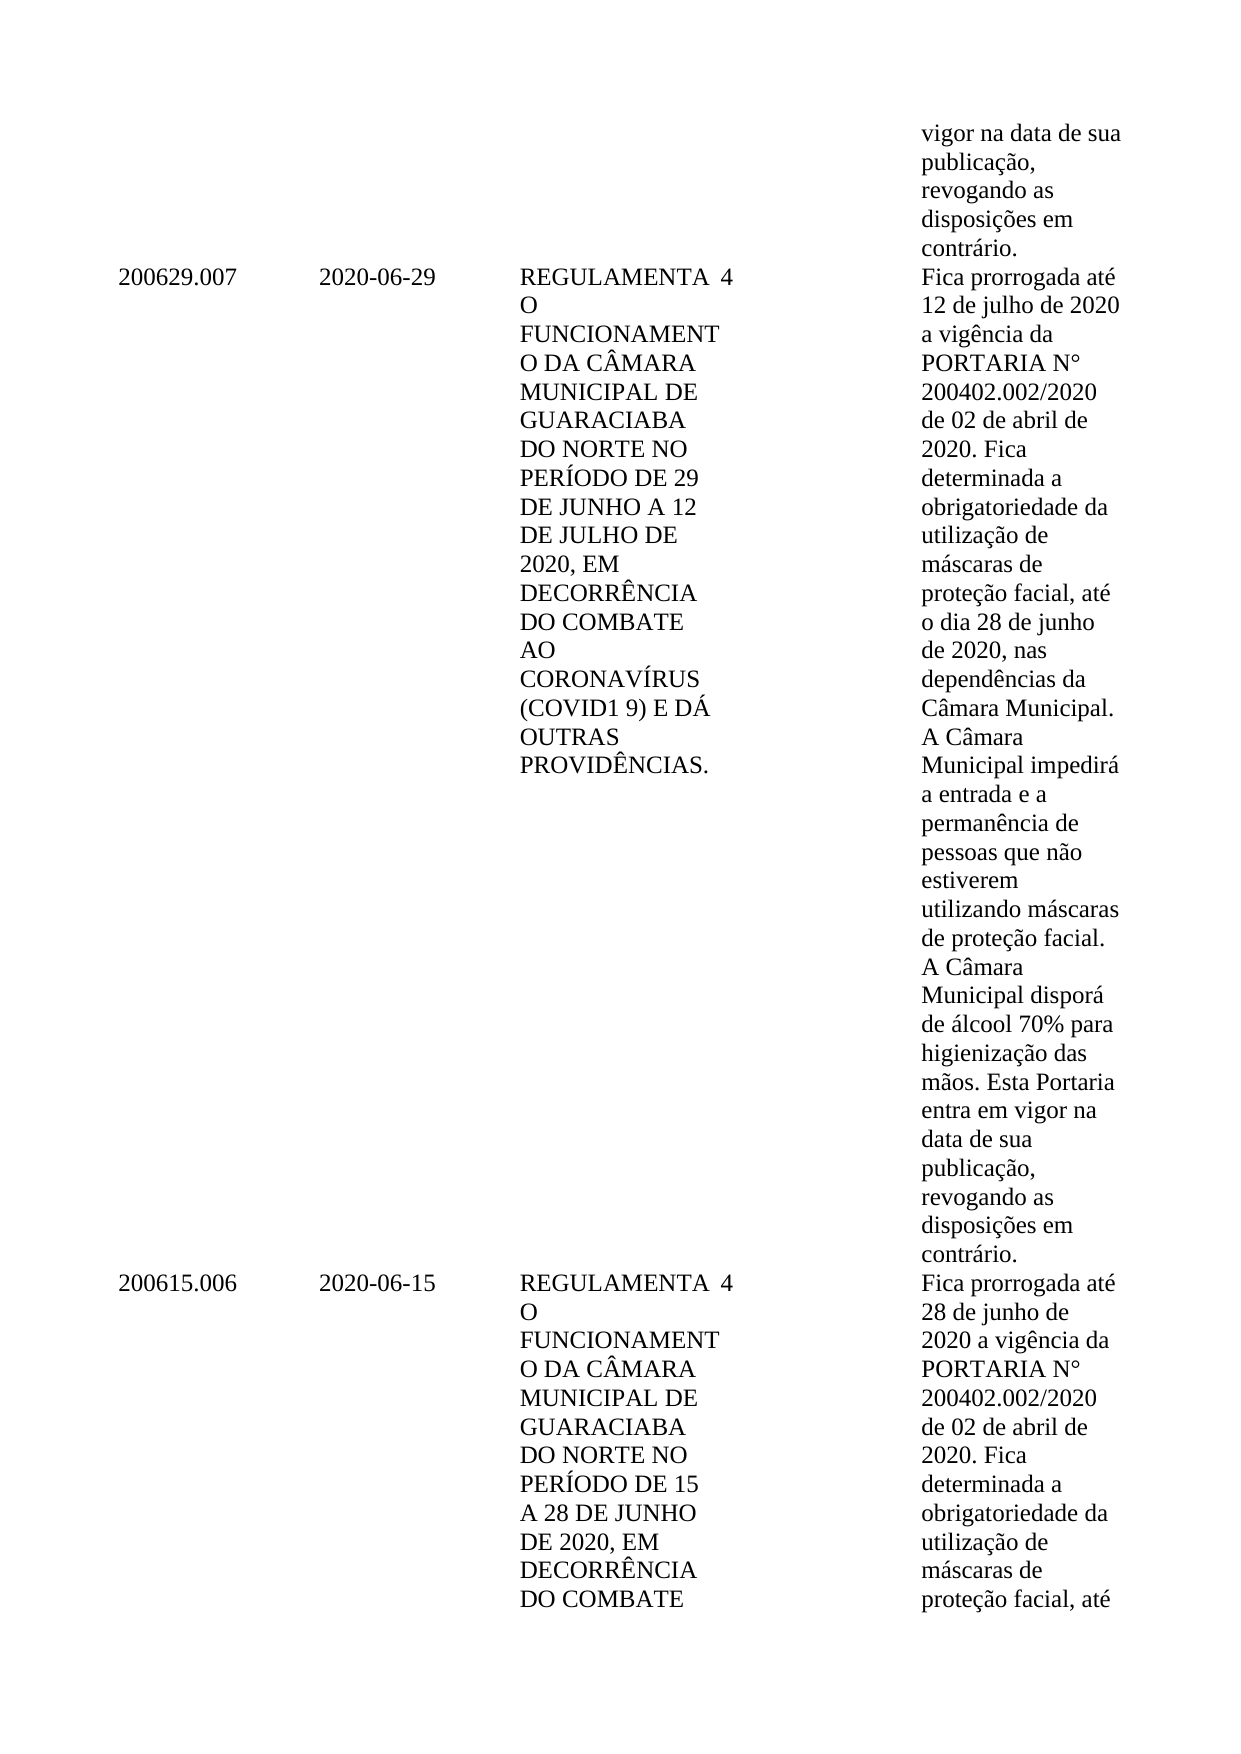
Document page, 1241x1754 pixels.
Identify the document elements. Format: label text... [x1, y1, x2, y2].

table_cell vigor na data de sua publicação, revogando as disposições em contrário. [921, 118, 1122, 262]
table_cell 4 [720, 1268, 921, 1613]
table_cell 200629.007 [118, 262, 319, 1268]
table_cell [520, 118, 720, 262]
table_cell 4 [720, 262, 921, 1268]
table_cell REGULAMENTA O FUNCIONAMENTO DA CÂMARA MUNICIPAL DE GUARACIABA DO NORTE NO PERÍODO DE 29 DE JUNHO A 12 DE JULHO DE 2020, EM DECORRÊNCIA DO COMBATE AO CORONAVÍRUS (COVID1 9) E DÁ OUTRAS PROVIDÊNCIAS. [520, 262, 720, 1268]
table_cell Fica prorrogada até 12 de julho de 2020 a vigência da PORTARIA N° 200402.002/2020 de 02 de abril de 2020. Fica determinada a obrigatoriedade da utilização de máscaras de proteção facial, até o dia 28 de junho de 2020, nas dependências da Câmara Municipal. A Câmara Municipal impedirá a entrada e a permanência de pessoas que não estiverem utilizando máscaras de proteção facial. A Câmara Municipal disporá de álcool 70% para higienização das mãos. Esta Portaria entra em vigor na data de sua publicação, revogando as disposições em contrário. [921, 262, 1122, 1268]
table_cell [720, 118, 921, 262]
table_cell Fica prorrogada até 28 de junho de 2020 a vigência da PORTARIA N° 200402.002/2020 de 02 de abril de 2020. Fica determinada a obrigatoriedade da utilização de máscaras de proteção facial, até [921, 1268, 1122, 1613]
table_cell 2020-06-29 [319, 262, 519, 1268]
table_cell REGULAMENTA O FUNCIONAMENTO DA CÂMARA MUNICIPAL DE GUARACIABA DO NORTE NO PERÍODO DE 15 A 28 DE JUNHO DE 2020, EM DECORRÊNCIA DO COMBATE [520, 1268, 720, 1613]
table_cell [319, 118, 519, 262]
table_cell 2020-06-15 [319, 1268, 519, 1613]
table_cell [118, 118, 319, 262]
table_cell 200615.006 [118, 1268, 319, 1613]
